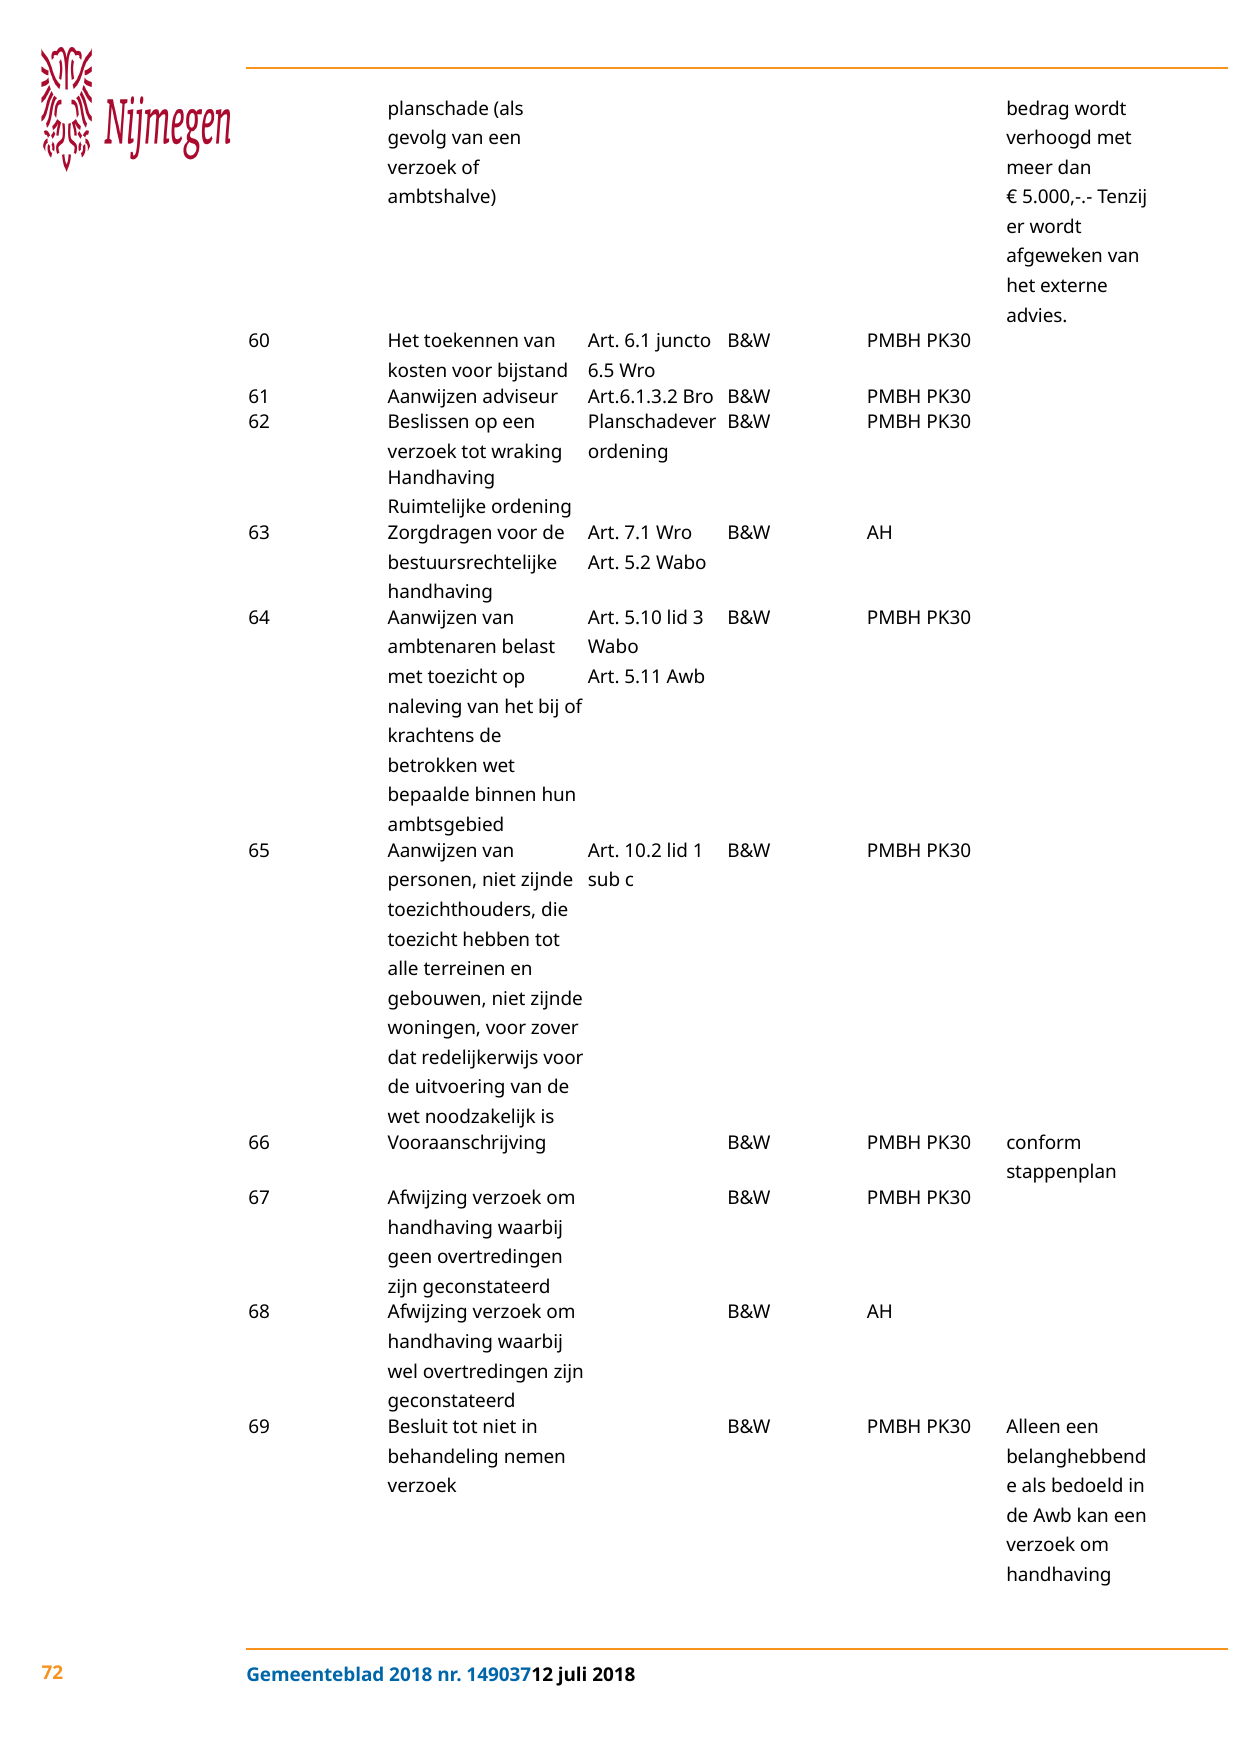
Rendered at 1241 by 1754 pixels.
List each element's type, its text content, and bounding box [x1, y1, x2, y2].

table_cell [1006, 837, 1152, 1129]
table_cell [588, 464, 727, 519]
table_cell B&W [727, 383, 867, 409]
table_cell Art.6.1.3.2 Bro [588, 383, 727, 409]
table_cell B&W [727, 1129, 867, 1184]
table_cell PMBH PK30 [867, 1413, 1006, 1587]
table_cell Zorgdragen voor de bestuursrechtelijke handhaving [388, 519, 588, 604]
table_cell Art. 7.1 Wro Art. 5.2 Wabo [588, 519, 727, 604]
table_cell B&W [727, 1413, 867, 1587]
table_cell [588, 1413, 727, 1587]
table_cell [588, 1299, 727, 1413]
table_cell 66 [248, 1129, 387, 1184]
picture [41, 47, 231, 172]
table_cell Alleen een belanghebbende als bedoeld in de Awb kan een verzoek om handhaving [1006, 1413, 1152, 1587]
table_cell [867, 95, 1006, 328]
table_cell Aanwijzen van personen, niet zijnde toezichthouders, die toezicht hebben tot alle terreinen en gebouwen, niet zijnde woningen, voor zover dat redelijkerwijs voor de uitvoering van de wet noodzakelijk is [388, 837, 588, 1129]
table_cell [727, 95, 867, 328]
table_cell PMBH PK30 [867, 604, 1006, 837]
table_cell B&W [727, 519, 867, 604]
table_cell B&W [727, 837, 867, 1129]
table_cell [1006, 519, 1152, 604]
table_cell [727, 464, 867, 519]
table_cell Afwijzing verzoek om handhaving waarbij geen overtredingen zijn geconstateerd [388, 1184, 588, 1299]
table_cell PMBH PK30 [867, 1129, 1006, 1184]
table_cell conform stappenplan [1006, 1129, 1152, 1184]
table_cell 67 [248, 1184, 387, 1299]
table_cell B&W [727, 1299, 867, 1413]
table_cell PMBH PK30 [867, 383, 1006, 409]
table_cell Vooraanschrijving [388, 1129, 588, 1184]
table_cell [248, 464, 387, 519]
table_cell B&W [727, 409, 867, 464]
table_cell [248, 95, 387, 328]
table_cell 61 [248, 383, 387, 409]
table_cell 68 [248, 1299, 387, 1413]
table_cell Besluit tot niet in behandeling nemen verzoek [388, 1413, 588, 1587]
table_cell 62 [248, 409, 387, 464]
table_cell [867, 464, 1006, 519]
table_cell PMBH PK30 [867, 837, 1006, 1129]
table_cell Art. 5.10 lid 3 Wabo Art. 5.11 Awb [588, 604, 727, 837]
table_cell PMBH PK30 [867, 328, 1006, 383]
table_cell 63 [248, 519, 387, 604]
table_cell Planschadeverordening [588, 409, 727, 464]
table_cell Beslissen op een verzoek tot wraking [388, 409, 588, 464]
table_cell [1006, 604, 1152, 837]
table_cell Afwijzing verzoek om handhaving waarbij wel overtredingen zijn geconstateerd [388, 1299, 588, 1413]
table_cell [1006, 409, 1152, 464]
table_cell Handhaving Ruimtelijke ordening [388, 464, 588, 519]
table_cell [588, 1129, 727, 1184]
table_cell 60 [248, 328, 387, 383]
table_cell [1006, 1184, 1152, 1299]
table_cell 65 [248, 837, 387, 1129]
table_cell [1006, 383, 1152, 409]
table_cell Aanwijzen adviseur [388, 383, 588, 409]
table_cell Art. 10.2 lid 1 sub c [588, 837, 727, 1129]
table_cell 64 [248, 604, 387, 837]
table_cell Aanwijzen van ambtenaren belast met toezicht op naleving van het bij of krachtens de betrokken wet bepaalde binnen hun ambtsgebied [388, 604, 588, 837]
table_cell AH [867, 519, 1006, 604]
table_cell Art. 6.1 juncto 6.5 Wro [588, 328, 727, 383]
table_cell PMBH PK30 [867, 1184, 1006, 1299]
table_cell bedrag wordt verhoogd met meer dan € 5.000,-.- Tenzij er wordt afgeweken van het externe advies. [1006, 95, 1152, 328]
table_cell [588, 1184, 727, 1299]
table_cell [1006, 1299, 1152, 1413]
table_cell B&W [727, 604, 867, 837]
table_cell B&W [727, 328, 867, 383]
table_cell planschade (als gevolg van een verzoek of ambtshalve) [388, 95, 588, 328]
table_cell Het toekennen van kosten voor bijstand [388, 328, 588, 383]
table_cell [1006, 328, 1152, 383]
table_cell [1006, 464, 1152, 519]
table_cell 69 [248, 1413, 387, 1587]
table_cell [588, 95, 727, 328]
table_cell B&W [727, 1184, 867, 1299]
table_cell PMBH PK30 [867, 409, 1006, 464]
table_cell AH [867, 1299, 1006, 1413]
